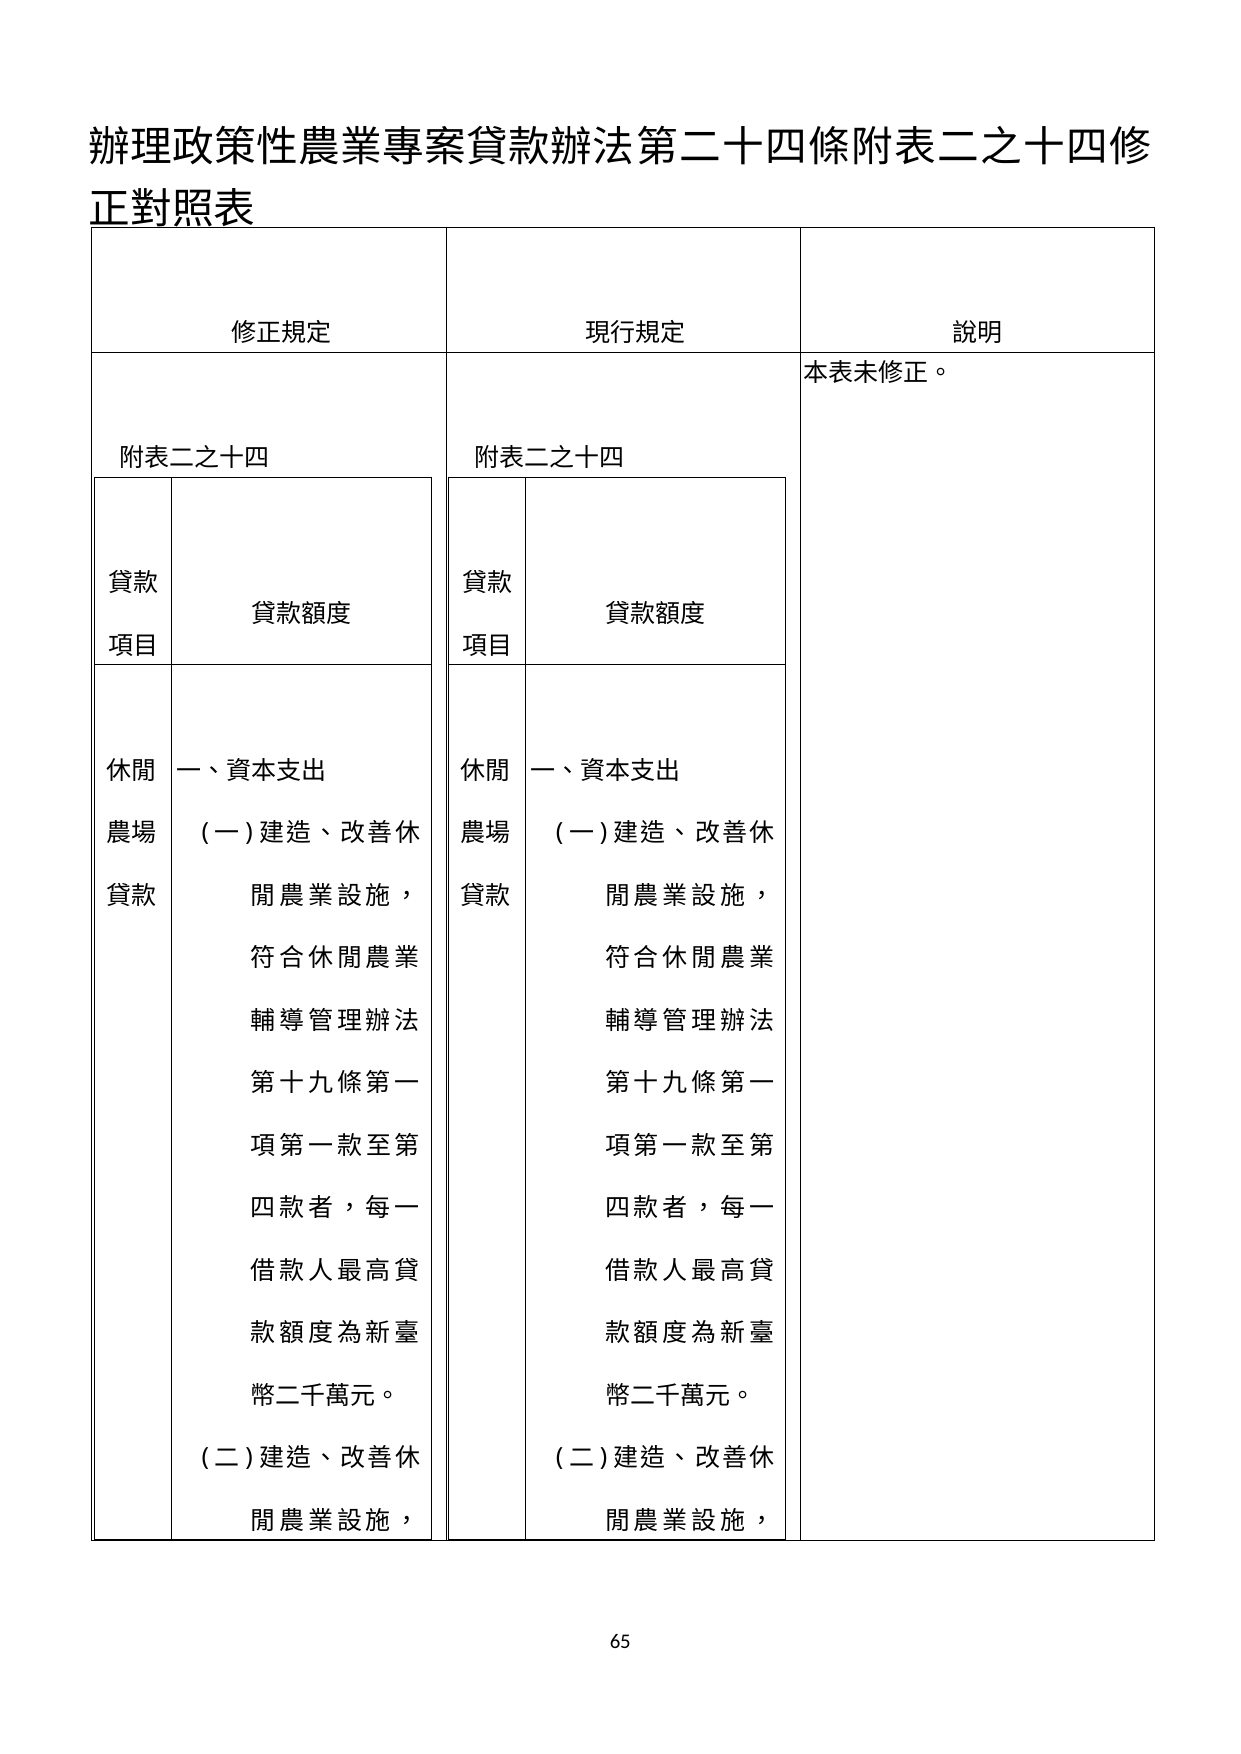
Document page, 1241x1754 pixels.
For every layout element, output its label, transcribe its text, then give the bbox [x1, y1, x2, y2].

table_header 貸款項目 [449, 478, 525, 664]
table_cell 休閒農場貸款 [95, 665, 171, 1539]
table_cell 一、資本支出 (一)建造、改善休閒農業設施，符合休閒農業輔導管理辦法第十九條第一項第一款至第四款者，每一借款人最高貸款額度為新臺幣二千萬元。 (二)建造、改善休閒農業設施， [172, 665, 431, 1539]
table_header 貸款項目 [95, 478, 171, 664]
table_cell 本表未修正。 [801, 353, 1154, 1540]
table_cell 附表二之十四 [447, 353, 800, 1540]
table_header 說明 [801, 228, 1154, 352]
table_cell 附表二之十四 [92, 353, 446, 1540]
table_header 貸款額度 [526, 478, 785, 664]
text 辦理政策性農業專案貸款辦法第二十四條附表二之十四修正對照表 [89, 102, 1152, 227]
table_header 現行規定 [447, 228, 800, 352]
table_header 貸款額度 [172, 478, 431, 664]
table_header 修正規定 [92, 228, 446, 352]
table_cell 一、資本支出 (一)建造、改善休閒農業設施，符合休閒農業輔導管理辦法第十九條第一項第一款至第四款者，每一借款人最高貸款額度為新臺幣二千萬元。 (二)建造、改善休閒農業設施， [526, 665, 785, 1539]
table_cell 休閒農場貸款 [449, 665, 525, 1539]
